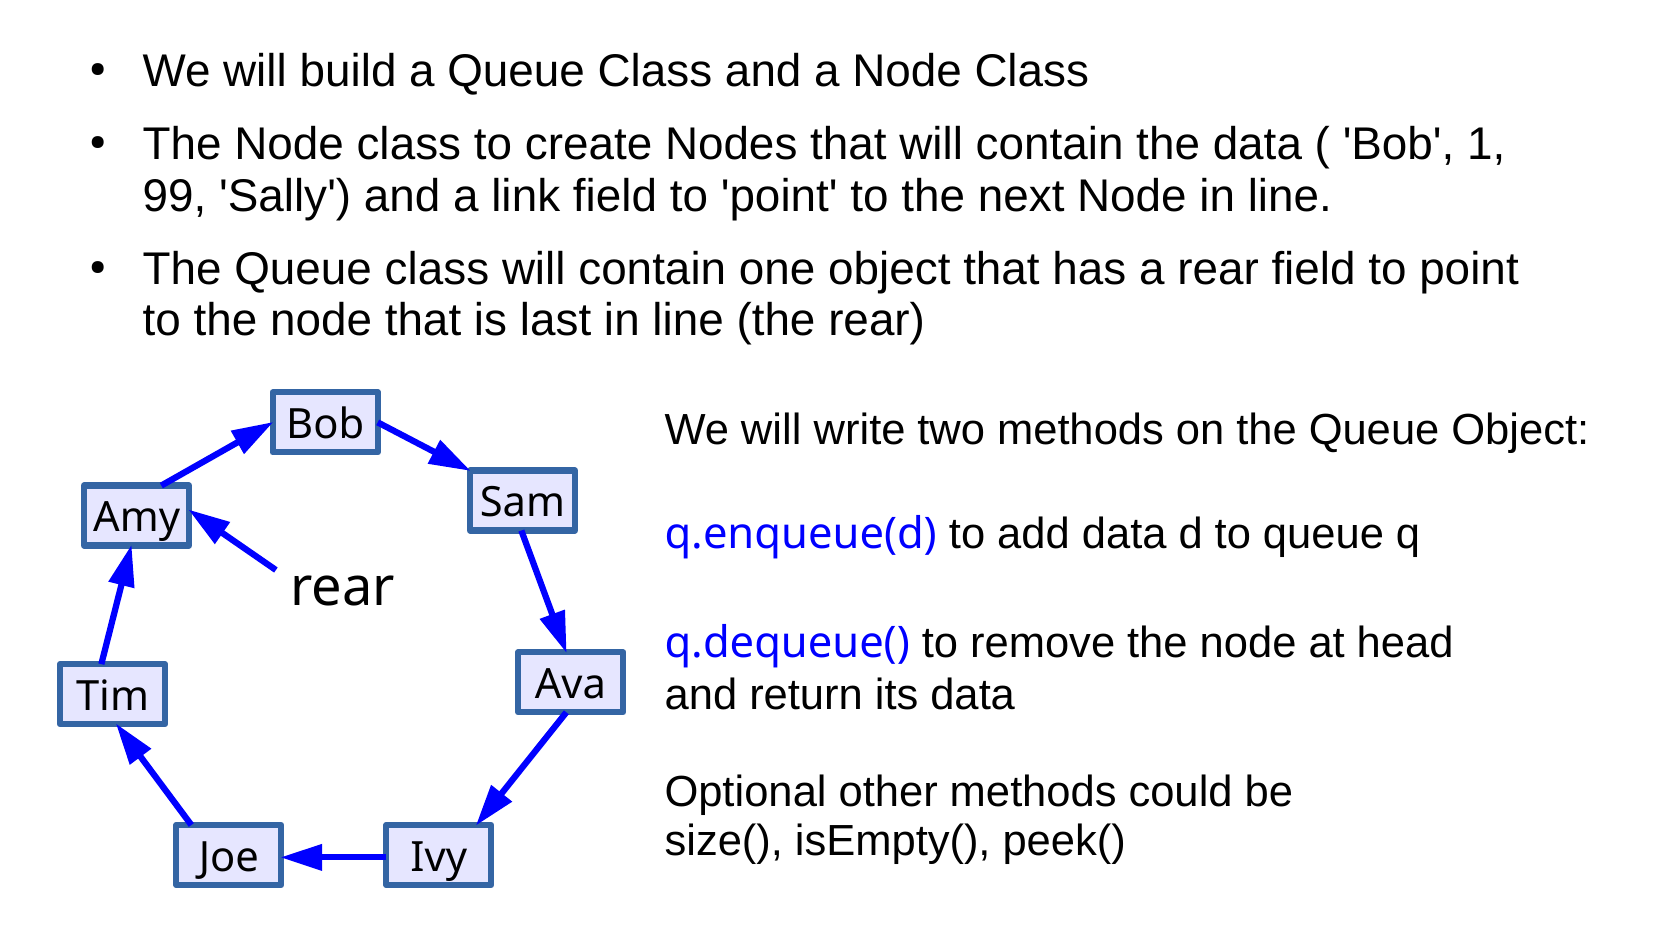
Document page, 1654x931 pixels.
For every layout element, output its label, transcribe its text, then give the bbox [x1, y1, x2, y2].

text_box rear [275, 540, 419, 618]
text_box Amy [84, 485, 190, 546]
text_box Joe [176, 825, 282, 886]
list We will build a Queue Class and a Node Class The Node class to create Nodes that will contain the data ( 'Bob', 1, 99, 'Sally') and a link field to 'point' to the next Node in line. The Queue class will contain one object that has a rear field to point to the node that is last in line (the rear) [71, 45, 1561, 406]
list We will write two methods on the Queue Object: q.enqueue(d) to add data d to queue q q.dequeue() to remove the node at head and return its data Optional other methods could be size(), isEmpty(), peek() [597, 405, 1633, 871]
text_box Ava [518, 652, 597, 713]
text_box Ivy [386, 825, 492, 886]
text_box Tim [60, 664, 166, 725]
text_box Sam [469, 470, 575, 531]
text_box Bob [272, 392, 378, 453]
text_box Ava [588, 687, 597, 695]
